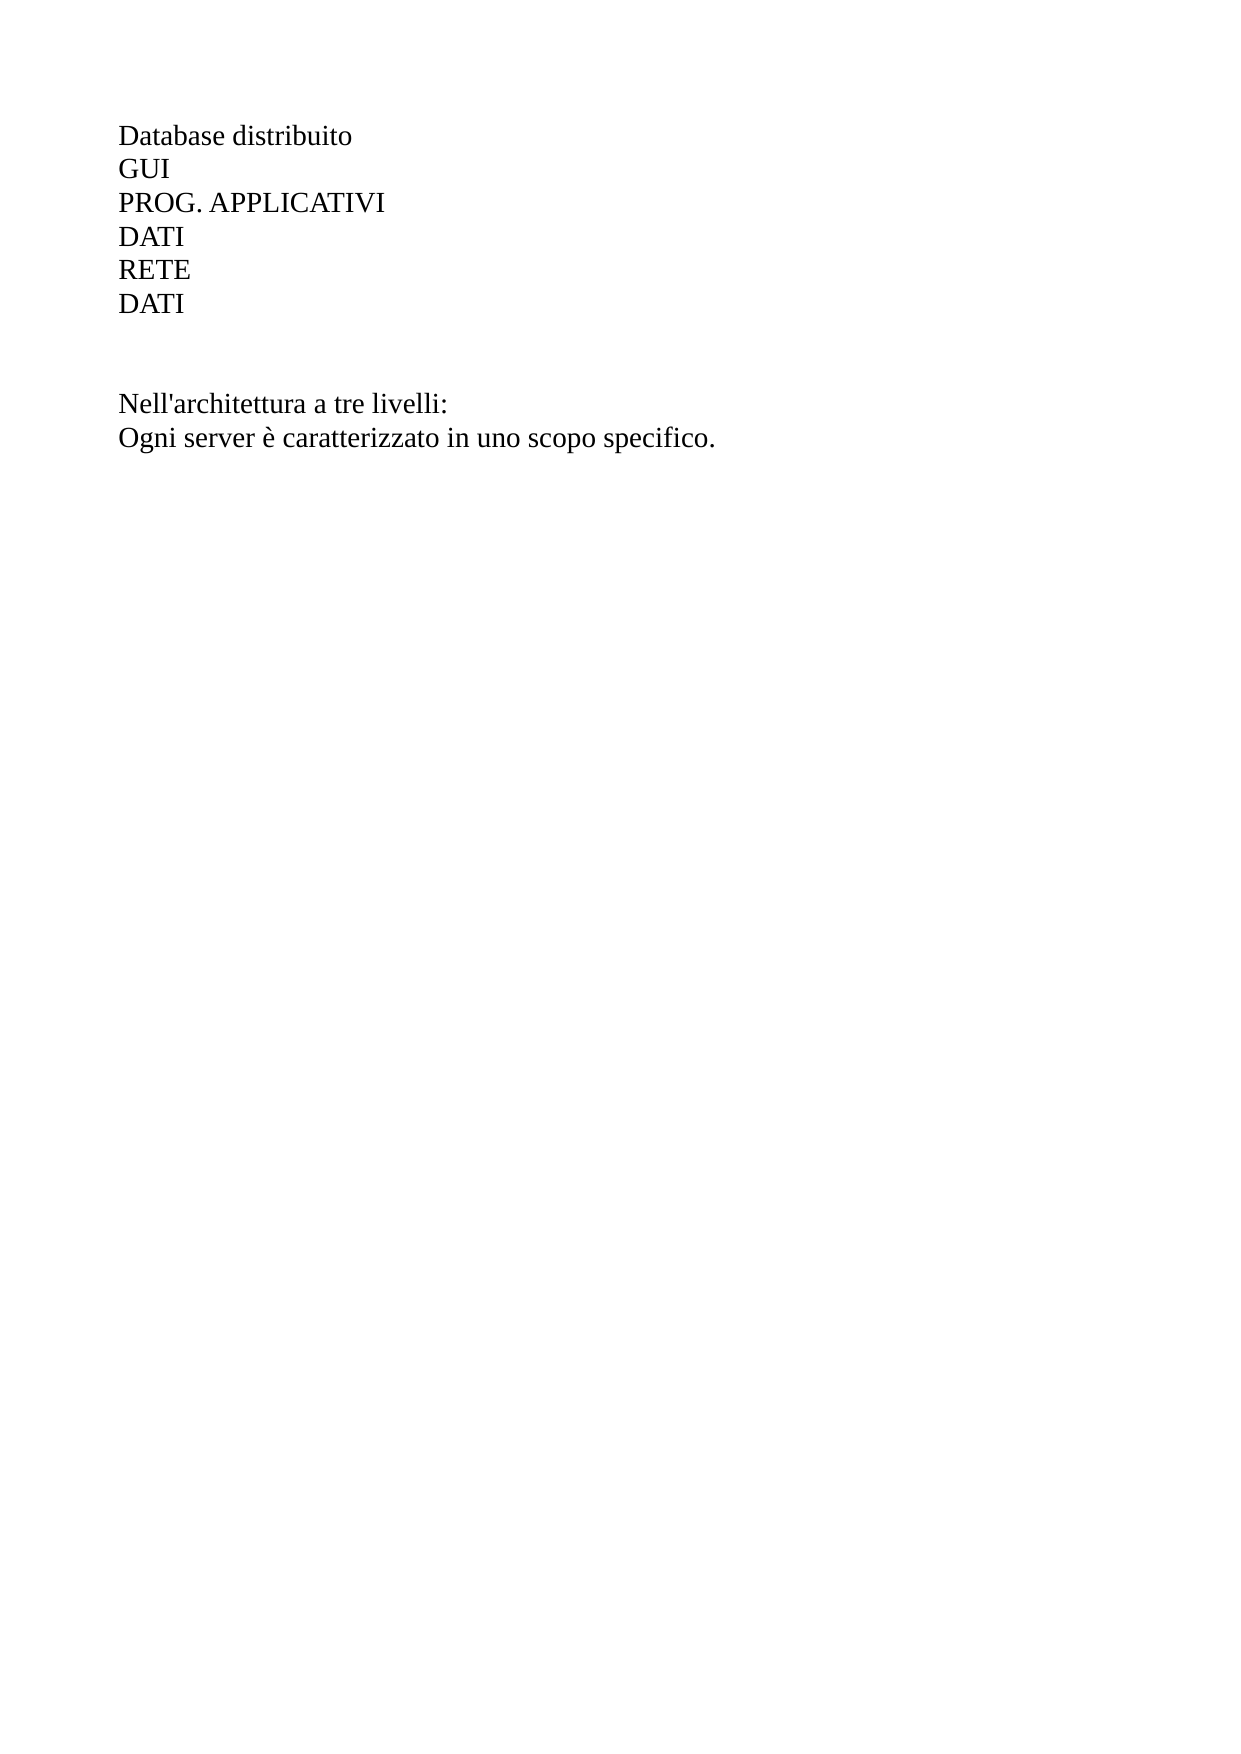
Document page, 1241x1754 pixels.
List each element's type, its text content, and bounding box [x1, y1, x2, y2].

text Nell'architettura a tre livelli: [118, 386, 1122, 420]
text GUI [118, 152, 1122, 185]
text PROG. APPLICATIVI [118, 185, 1122, 219]
text RETE [118, 252, 1122, 286]
text DATI [118, 219, 1122, 252]
text Database distribuito [118, 118, 1122, 152]
text DATI [118, 286, 1122, 319]
text Ogni server è caratterizzato in uno scopo specifico. [118, 420, 1122, 453]
